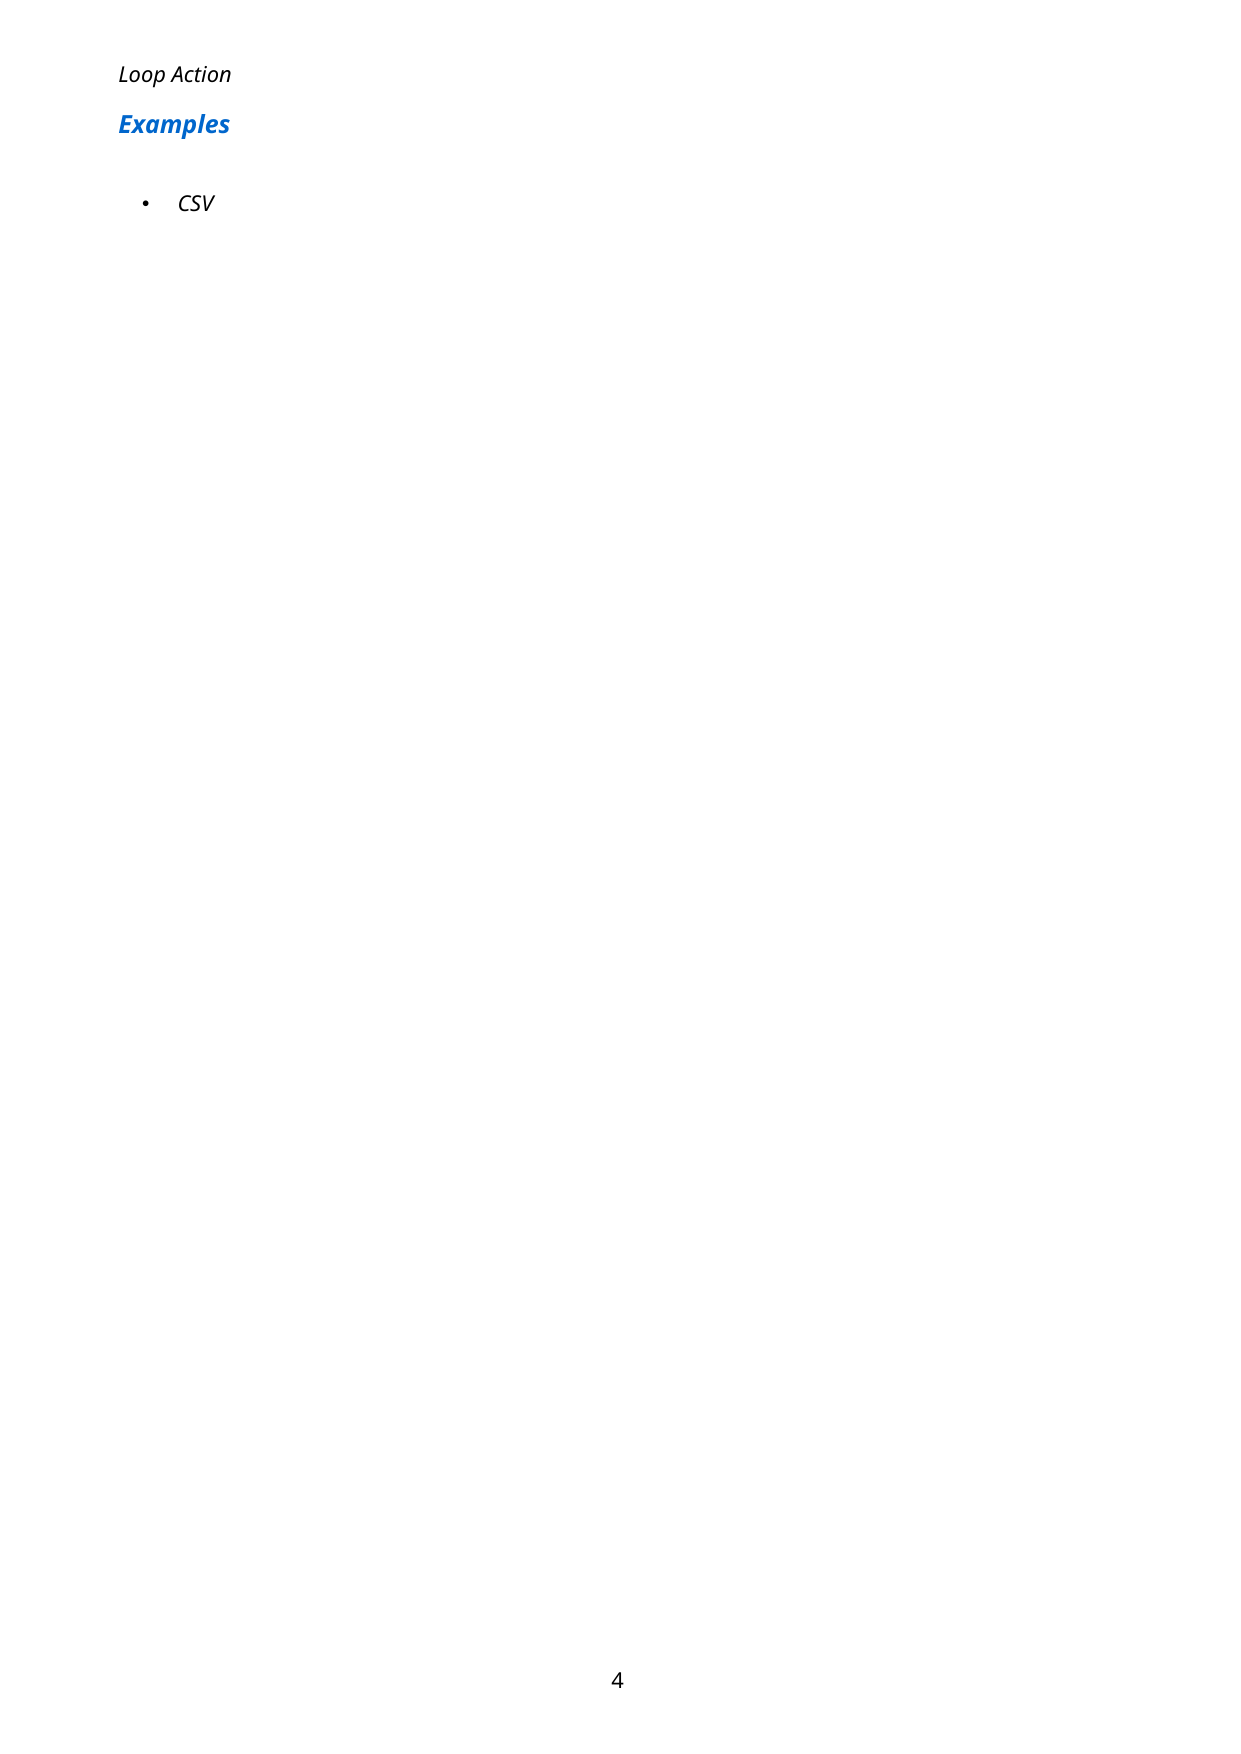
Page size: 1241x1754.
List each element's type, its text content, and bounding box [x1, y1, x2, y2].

list CSV [142, 188, 1110, 218]
subtitle Examples [118, 107, 1122, 141]
